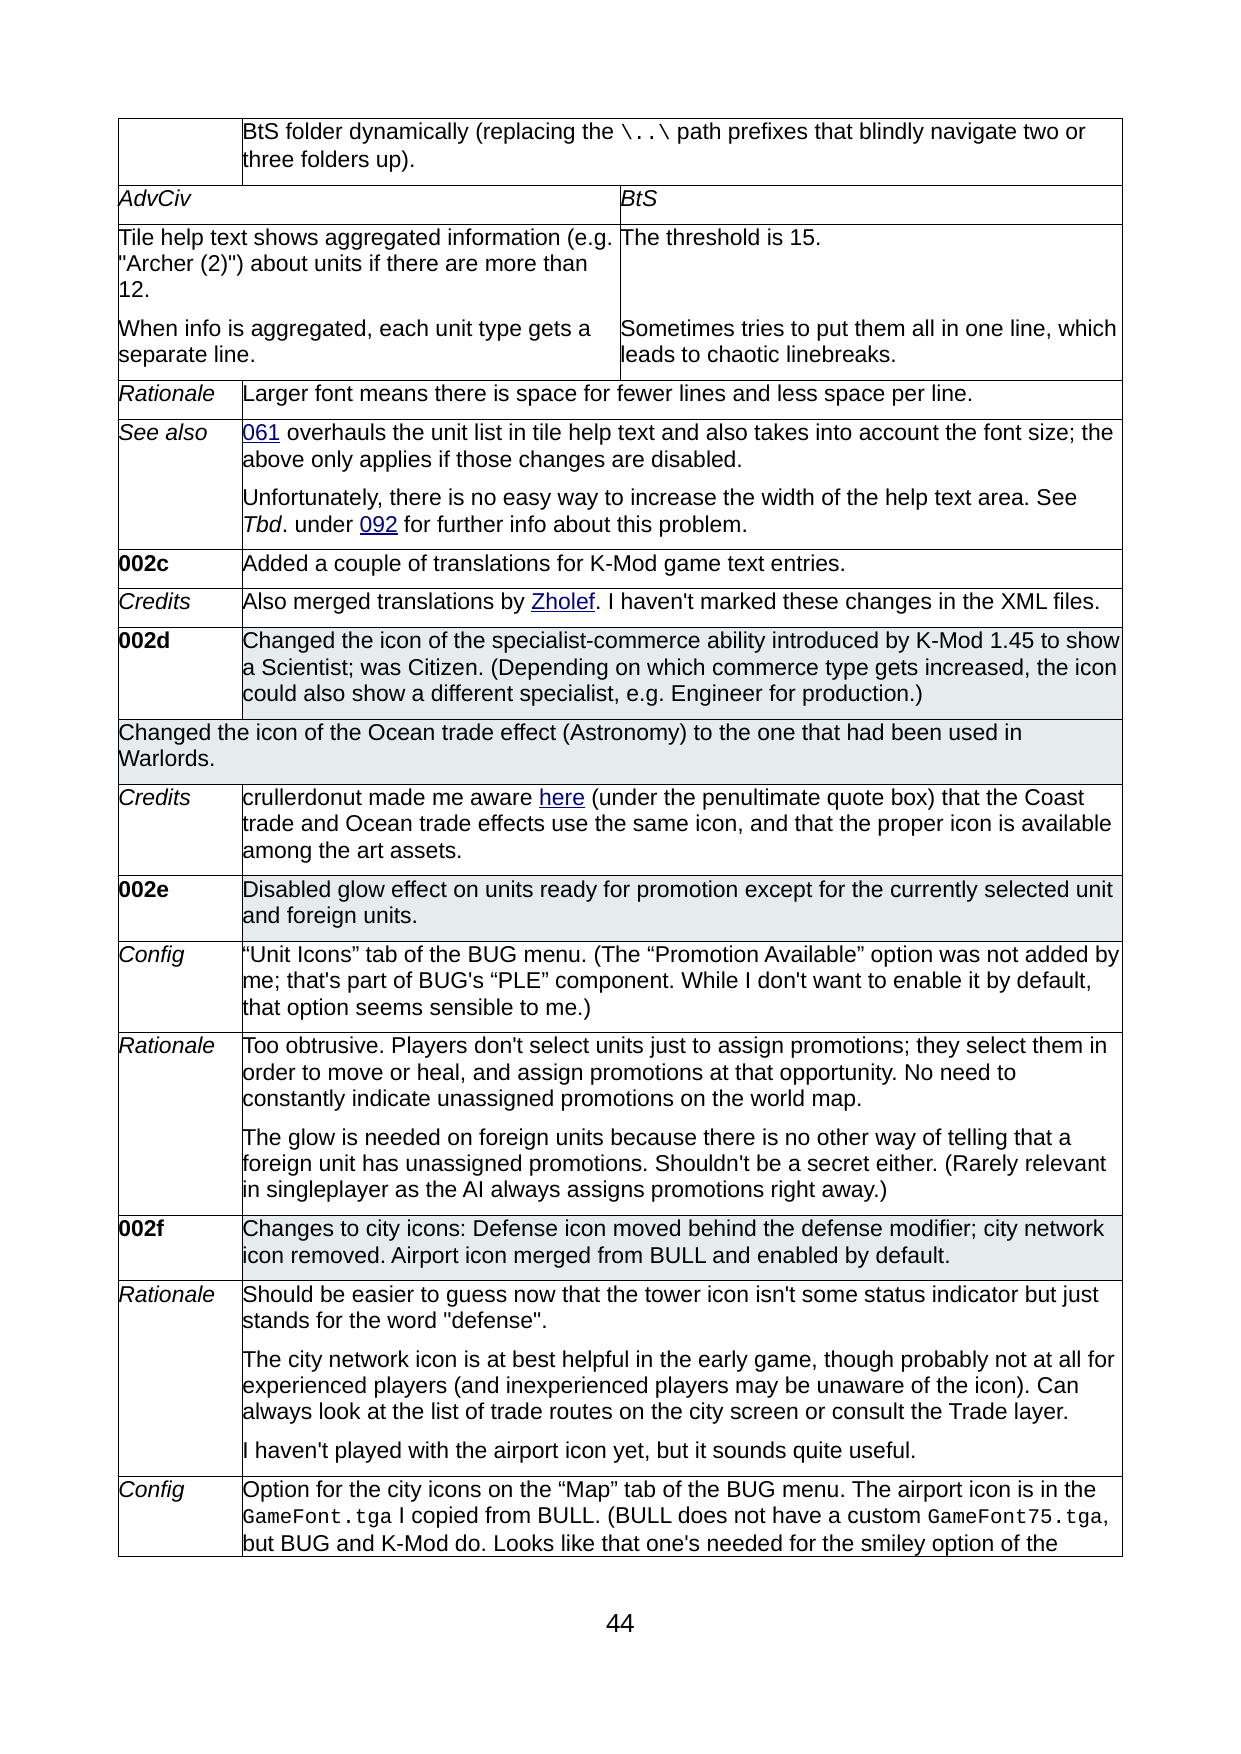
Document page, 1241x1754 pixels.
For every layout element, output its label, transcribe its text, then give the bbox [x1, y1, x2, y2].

table_cell Rationale [119, 1033, 242, 1215]
table_cell Changes to city icons: Defense icon moved behind the defense modifier; city network icon removed. Airport icon merged from BULL and enabled by default. [243, 1216, 1122, 1280]
table_cell Disabled glow effect on units ready for promotion except for the currently selected unit and foreign units. [243, 876, 1122, 941]
table_cell Too obtrusive. Players don't select units just to assign promotions; they select them in order to move or heal, and assign promotions at that opportunity. No need to constantly indicate unassigned promotions on the world map. The glow is needed on foreign units because there is no other way of telling that a foreign unit has unassigned promotions. Shouldn't be a secret either. (Rarely relevant in singleplayer as the AI always assigns promotions right away.) [243, 1033, 1122, 1215]
table_cell Option for the city icons on the “Map” tab of the BUG menu. The airport icon is in the GameFont.tga I copied from BULL. (BULL does not have a custom GameFont75.tga, but BUG and K‑Mod do. Looks like that one's needed for the smiley option of the [243, 1477, 1122, 1556]
table_cell BtS folder dynamically (replacing the \..\ path prefixes that blindly navigate two or three folders up). [243, 119, 1122, 185]
table_cell 002f [119, 1216, 242, 1280]
table_cell Changed the icon of the Ocean trade effect (Astronomy) to the one that had been used in Warlords. [119, 720, 1122, 784]
table_cell 002e [119, 876, 242, 941]
table_cell Rationale [119, 1281, 242, 1476]
table_cell crullerdonut made me aware here (under the penultimate quote box) that the Coast trade and Ocean trade effects use the same icon, and that the proper icon is available among the art assets. [243, 785, 1122, 875]
table_cell Larger font means there is space for fewer lines and less space per line. [243, 381, 1122, 419]
table_cell “Unit Icons” tab of the BUG menu. (The “Promotion Available” option was not added by me; that's part of BUG's “PLE” component. While I don't want to enable it by default, that option seems sensible to me.) [243, 942, 1122, 1032]
table_cell 002d [119, 628, 242, 719]
table_cell See also [119, 420, 242, 549]
table_cell Also merged translations by Zholef. I haven't marked these changes in the XML files. [243, 589, 1122, 627]
table_cell 061 overhauls the unit list in tile help text and also takes into account the font size; the above only applies if those changes are disabled. Unfortunately, there is no easy way to increase the width of the help text area. See Tbd. under 092 for further info about this problem. [243, 420, 1122, 549]
table_cell Changed the icon of the specialist-commerce ability introduced by K-Mod 1.45 to show a Scientist; was Citizen. (Depending on which commerce type gets increased, the icon could also show a different specialist, e.g. Engineer for production.) [243, 628, 1122, 719]
table_cell AdvCiv [119, 186, 620, 223]
table_cell Config [119, 942, 242, 1032]
table_cell Credits [119, 589, 242, 627]
table_cell [119, 119, 242, 185]
table_cell Tile help text shows aggregated information (e.g. "Archer (2)") about units if there are more than 12. When info is aggregated, each unit type gets a separate line. [119, 225, 620, 380]
table_cell Should be easier to guess now that the tower icon isn't some status indicator but just stands for the word "defense". The city network icon is at best helpful in the early game, though probably not at all for experienced players (and inexperienced players may be unaware of the icon). Can always look at the list of trade routes on the city screen or consult the Trade layer. I haven't played with the airport icon yet, but it sounds quite useful. [243, 1281, 1122, 1476]
table_cell BtS [621, 186, 1122, 223]
table_cell The threshold is 15. Sometimes tries to put them all in one line, which leads to chaotic linebreaks. [621, 225, 1122, 380]
table_cell Credits [119, 785, 242, 875]
table_cell Rationale [119, 381, 242, 419]
table_cell Config [119, 1477, 242, 1556]
table_cell Added a couple of translations for K-Mod game text entries. [243, 550, 1122, 588]
table_cell 002c [119, 550, 242, 588]
